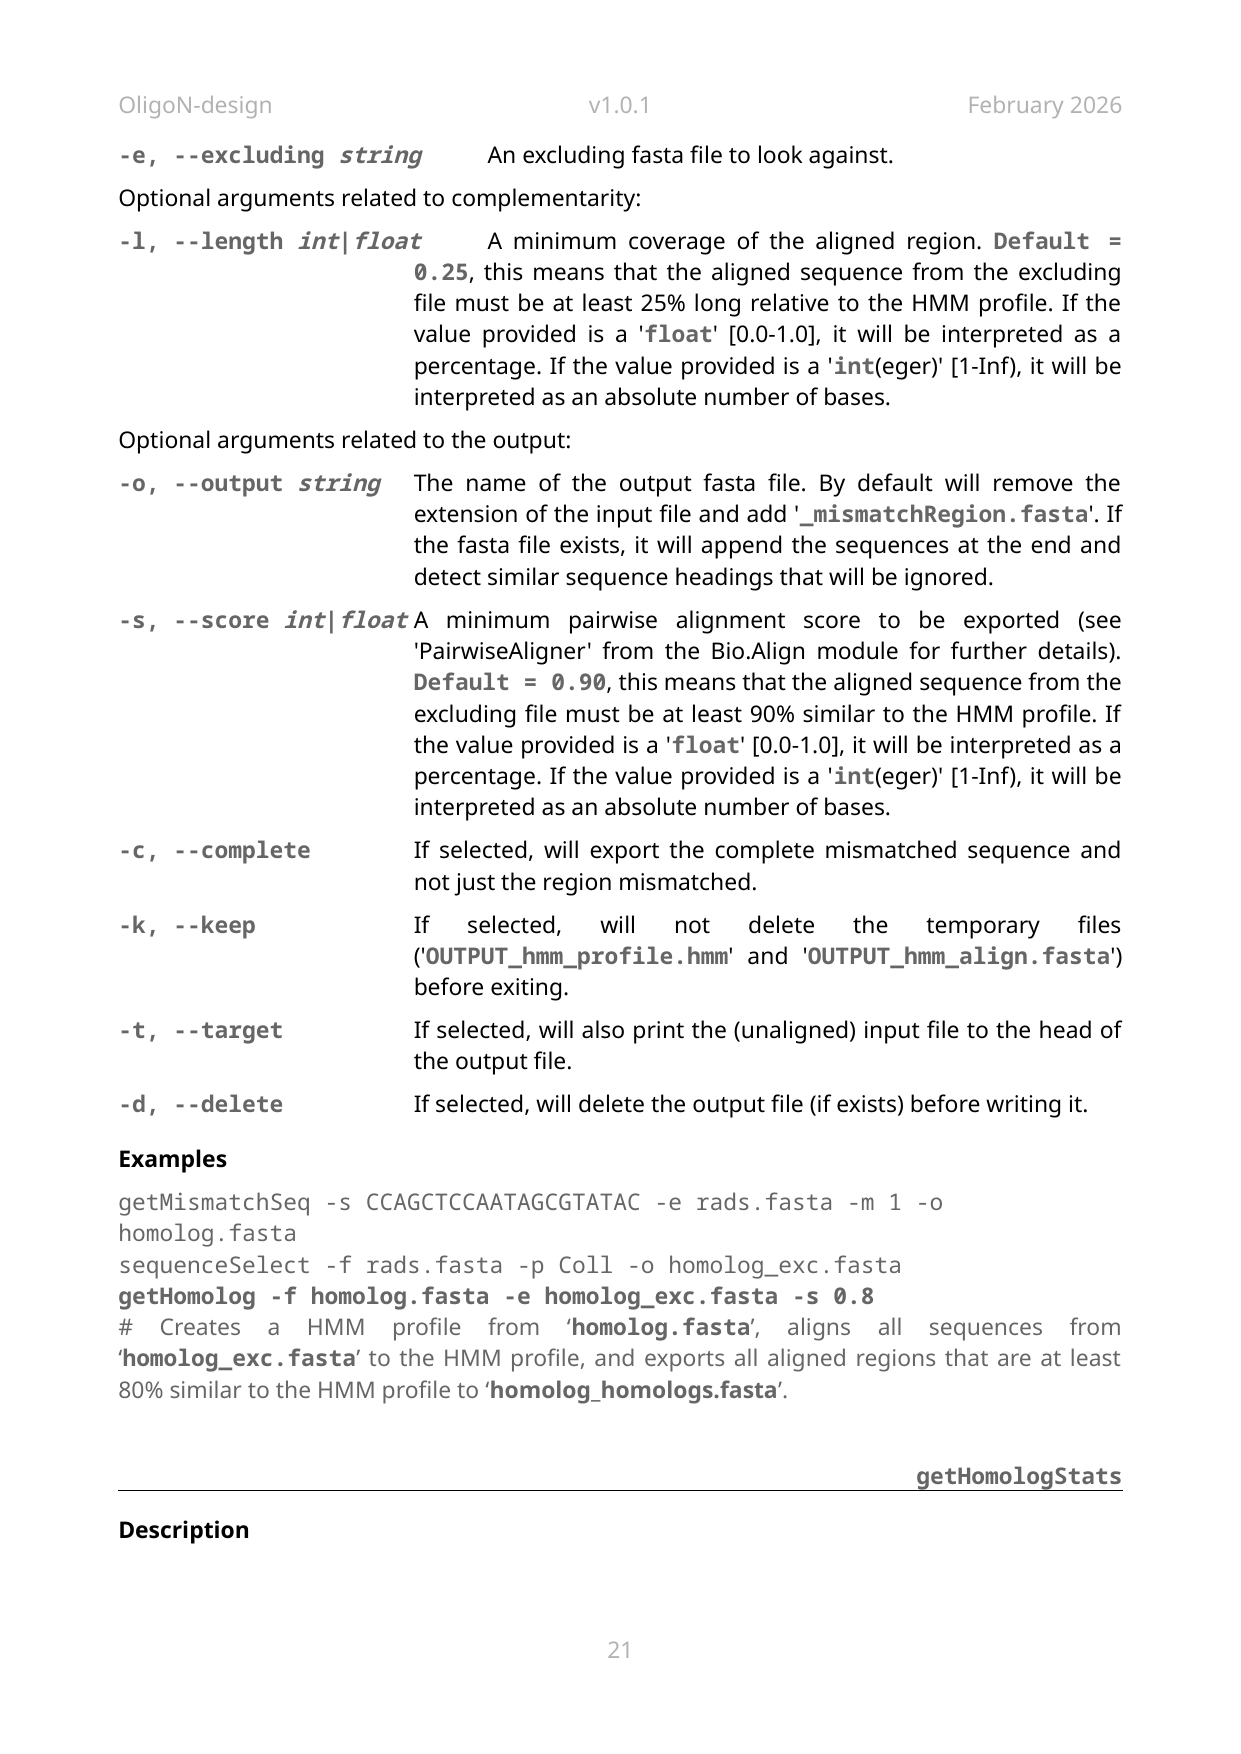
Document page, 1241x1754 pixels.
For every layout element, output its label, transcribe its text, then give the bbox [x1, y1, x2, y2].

text Examples [118, 1143, 1122, 1174]
text -e, --excluding string An excluding fasta file to look against. [118, 139, 1122, 170]
text -o, --output string The name of the output fasta file. By default will remove the extension of the input file and add '_mismatchRegion.fasta'. If the fasta file exists, it will append the sequences at the end and detect similar sequence headings that will be ignored. [118, 467, 1122, 592]
text getMismatchSeq -s CCAGCTCCAATAGCGTATAC -e rads.fasta -m 1 -o homolog.fasta [118, 1186, 1122, 1249]
text getHomolog -f homolog.fasta -e homolog_exc.fasta -s 0.8 [118, 1280, 1122, 1311]
text -l, --length int|float A minimum coverage of the aligned region. Default = 0.25, this means that the aligned sequence from the excluding file must be at least 25% long relative to the HMM profile. If the value provided is a 'float' [0.0-1.0], it will be interpreted as a percentage. If the value provided is a 'int(eger)' [1-Inf), it will be interpreted as an absolute number of bases. [118, 225, 1122, 412]
text -s, --score int|float A minimum pairwise alignment score to be exported (see 'PairwiseAligner' from the Bio.Align module for further details). Default = 0.90, this means that the aligned sequence from the excluding file must be at least 90% similar to the HMM profile. If the value provided is a 'float' [0.0-1.0], it will be interpreted as a percentage. If the value provided is a 'int(eger)' [1-Inf), it will be interpreted as an absolute number of bases. [118, 604, 1122, 822]
text # Creates a HMM profile from ‘homolog.fasta’, aligns all sequences from ‘homolog_exc.fasta’ to the HMM profile, and exports all aligned regions that are at least 80% similar to the HMM profile to ‘homolog_homologs.fasta’. [118, 1311, 1122, 1405]
text -c, --complete If selected, will export the complete mismatched sequence and not just the region mismatched. [118, 834, 1122, 897]
text -d, --delete If selected, will delete the output file (if exists) before writing it. [118, 1088, 1122, 1119]
text Optional arguments related to the output: [118, 424, 1122, 455]
text -t, --target If selected, will also print the (unaligned) input file to the head of the output file. [118, 1014, 1122, 1077]
text getHomologStats [118, 1460, 1122, 1490]
text sequenceSelect -f rads.fasta -p Coll -o homolog_exc.fasta [118, 1249, 1122, 1280]
text -k, --keep If selected, will not delete the temporary files ('OUTPUT_hmm_profile.hmm' and 'OUTPUT_hmm_align.fasta') before exiting. [118, 908, 1122, 1002]
text Description [118, 1514, 1122, 1546]
text Optional arguments related to complementarity: [118, 182, 1122, 213]
